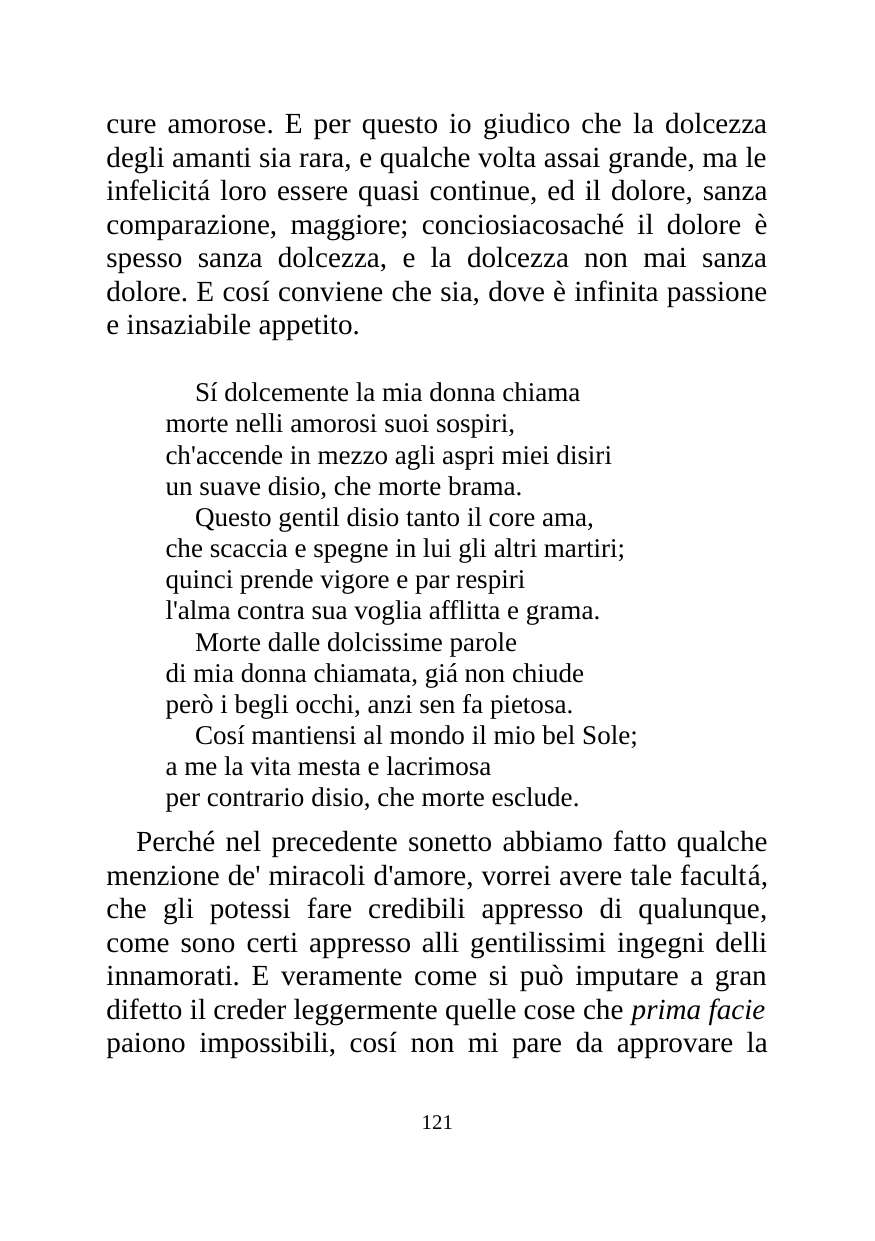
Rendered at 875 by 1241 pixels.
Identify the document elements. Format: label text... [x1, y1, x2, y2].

text Questo gentil disio tanto il core ama, che scaccia e spegne in lui gli altri martiri; quinci prende vigore e par respiri l'alma contra sua voglia afflitta e grama. [165, 501, 768, 626]
text Morte dalle dolcissime parole di mia donna chiamata, giá non chiude però i begli occhi, anzi sen fa pietosa. [165, 626, 768, 719]
text Cosí mantiensi al mondo il mio bel Sole; a me la vita mesta e lacrimosa per contrario disio, che morte esclude. [165, 719, 768, 812]
text Sí dolcemente la mia donna chiama morte nelli amorosi suoi sospiri, ch'accende in mezzo agli aspri miei disiri un suave disio, che morte brama. [165, 376, 768, 501]
text Perché nel precedente sonetto abbiamo fatto qualche menzione de' miracoli d'amore, vorrei avere tale facultá, che gli potessi fare credibili appresso di qualunque, come sono certi appresso alli gentilissimi ingegni delli innamorati. E veramente come si può imputare a gran difetto il creder leggermente quelle cose che prima facie paiono impossibili, cosí non mi pare da approvare la [106, 824, 768, 1059]
text cure amorose. E per questo io giudico che la dolcezza degli amanti sia rara, e qualche volta assai grande, ma le infelicitá loro essere quasi continue, ed il dolore, sanza comparazione, maggiore; conciosiacosaché il dolore è spesso sanza dolcezza, e la dolcezza non mai sanza dolore. E cosí conviene che sia, dove è infinita passione e insaziabile appetito. [106, 106, 768, 341]
